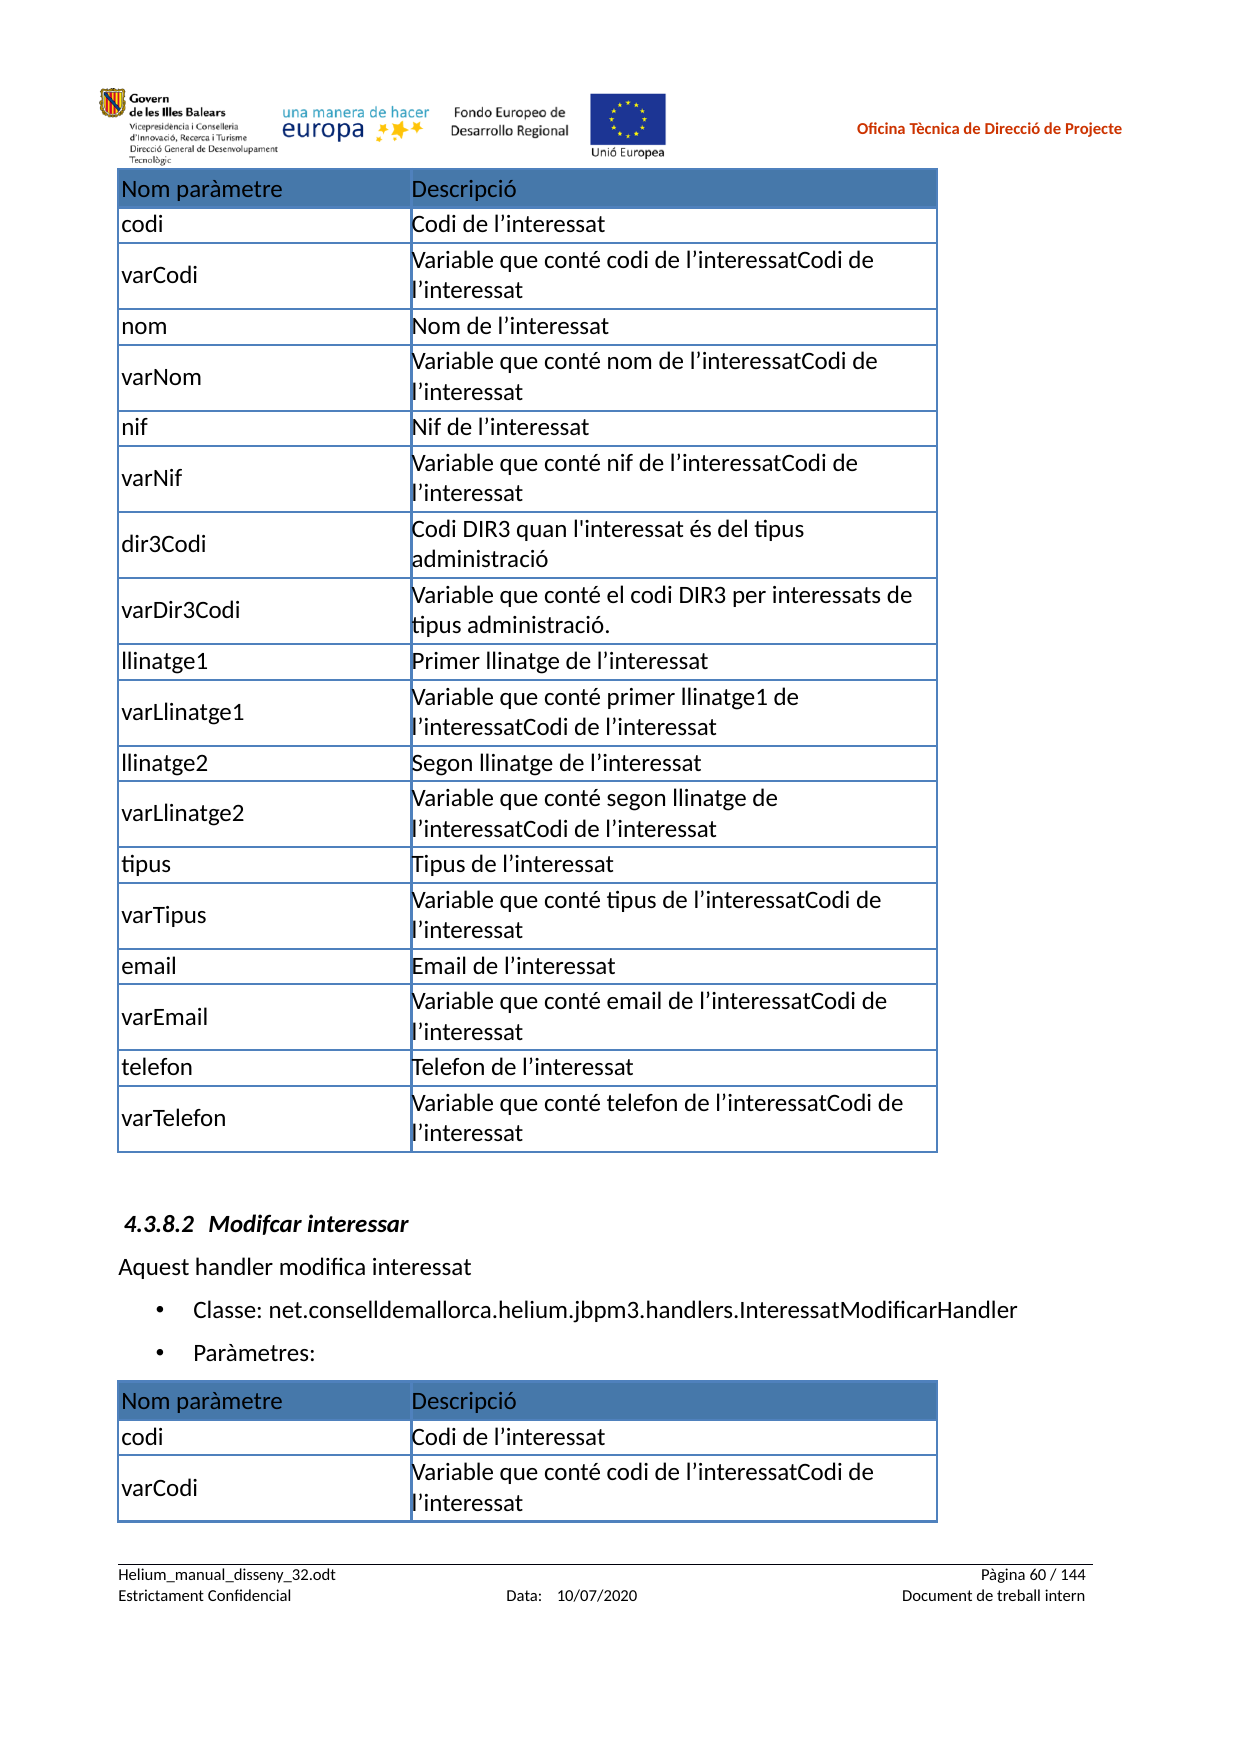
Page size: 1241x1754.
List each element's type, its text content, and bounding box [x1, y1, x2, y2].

table_cell varCodi [119, 1456, 410, 1520]
table_cell Email de l’interessat [413, 950, 936, 983]
table_cell Codi de l’interessat [413, 1421, 936, 1454]
table_cell llinatge2 [119, 747, 410, 780]
table_header Nom paràmetre [119, 170, 410, 206]
table_cell Telefon de l’interessat [413, 1051, 936, 1085]
picture [99, 87, 668, 166]
table_cell Segon llinatge de l’interessat [413, 747, 936, 780]
table_cell Variable que conté segon llinatge de l’interessatCodi de l’interessat [413, 782, 936, 846]
table_cell varNif [119, 447, 410, 511]
table_cell Variable que conté codi de l’interessatCodi de l’interessat [413, 244, 936, 308]
table_cell Variable que conté tipus de l’interessatCodi de l’interessat [413, 884, 936, 948]
table_cell Variable que conté nom de l’interessatCodi de l’interessat [413, 346, 936, 409]
table_cell Variable que conté codi de l’interessatCodi de l’interessat [413, 1456, 936, 1520]
table_cell nif [119, 412, 410, 445]
table_cell telefon [119, 1051, 410, 1085]
subtitle Modifcar interessar [118, 1208, 1122, 1239]
table_cell varCodi [119, 244, 410, 308]
table_cell Tipus de l’interessat [413, 848, 936, 882]
table_cell Variable que conté email de l’interessatCodi de l’interessat [413, 985, 936, 1049]
list Paràmetres: [156, 1337, 1122, 1368]
table_cell Primer llinatge de l’interessat [413, 645, 936, 679]
table_cell Codi DIR3 quan l'interessat és del tipus administració [413, 513, 936, 577]
list Classe: net.conselldemallorca.helium.jbpm3.handlers.InteressatModificarHandler [156, 1294, 1122, 1325]
table_cell Nif de l’interessat [413, 412, 936, 445]
table_cell Variable que conté el codi DIR3 per interessats de tipus administració. [413, 579, 936, 643]
table_cell email [119, 950, 410, 983]
table_header Nom paràmetre [119, 1383, 410, 1419]
table_cell varTelefon [119, 1087, 410, 1151]
table_cell dir3Codi [119, 513, 410, 577]
table_header Descripció [413, 1383, 936, 1419]
table_cell varLlinatge2 [119, 782, 410, 846]
table_cell Variable que conté primer llinatge1 de l’interessatCodi de l’interessat [413, 681, 936, 745]
table_cell varNom [119, 346, 410, 409]
table_cell tipus [119, 848, 410, 882]
text Aquest handler modifica interessat [118, 1251, 1122, 1282]
table_cell codi [119, 1421, 410, 1454]
table_cell varTipus [119, 884, 410, 948]
table_cell Variable que conté nif de l’interessatCodi de l’interessat [413, 447, 936, 511]
table_header Descripció [413, 170, 936, 206]
table_cell Variable que conté telefon de l’interessatCodi de l’interessat [413, 1087, 936, 1151]
table_cell Nom de l’interessat [413, 310, 936, 343]
table_cell varDir3Codi [119, 579, 410, 643]
table_cell Codi de l’interessat [413, 209, 936, 242]
table_cell codi [119, 209, 410, 242]
table_cell llinatge1 [119, 645, 410, 679]
table_cell varEmail [119, 985, 410, 1049]
table_cell nom [119, 310, 410, 343]
table_cell varLlinatge1 [119, 681, 410, 745]
